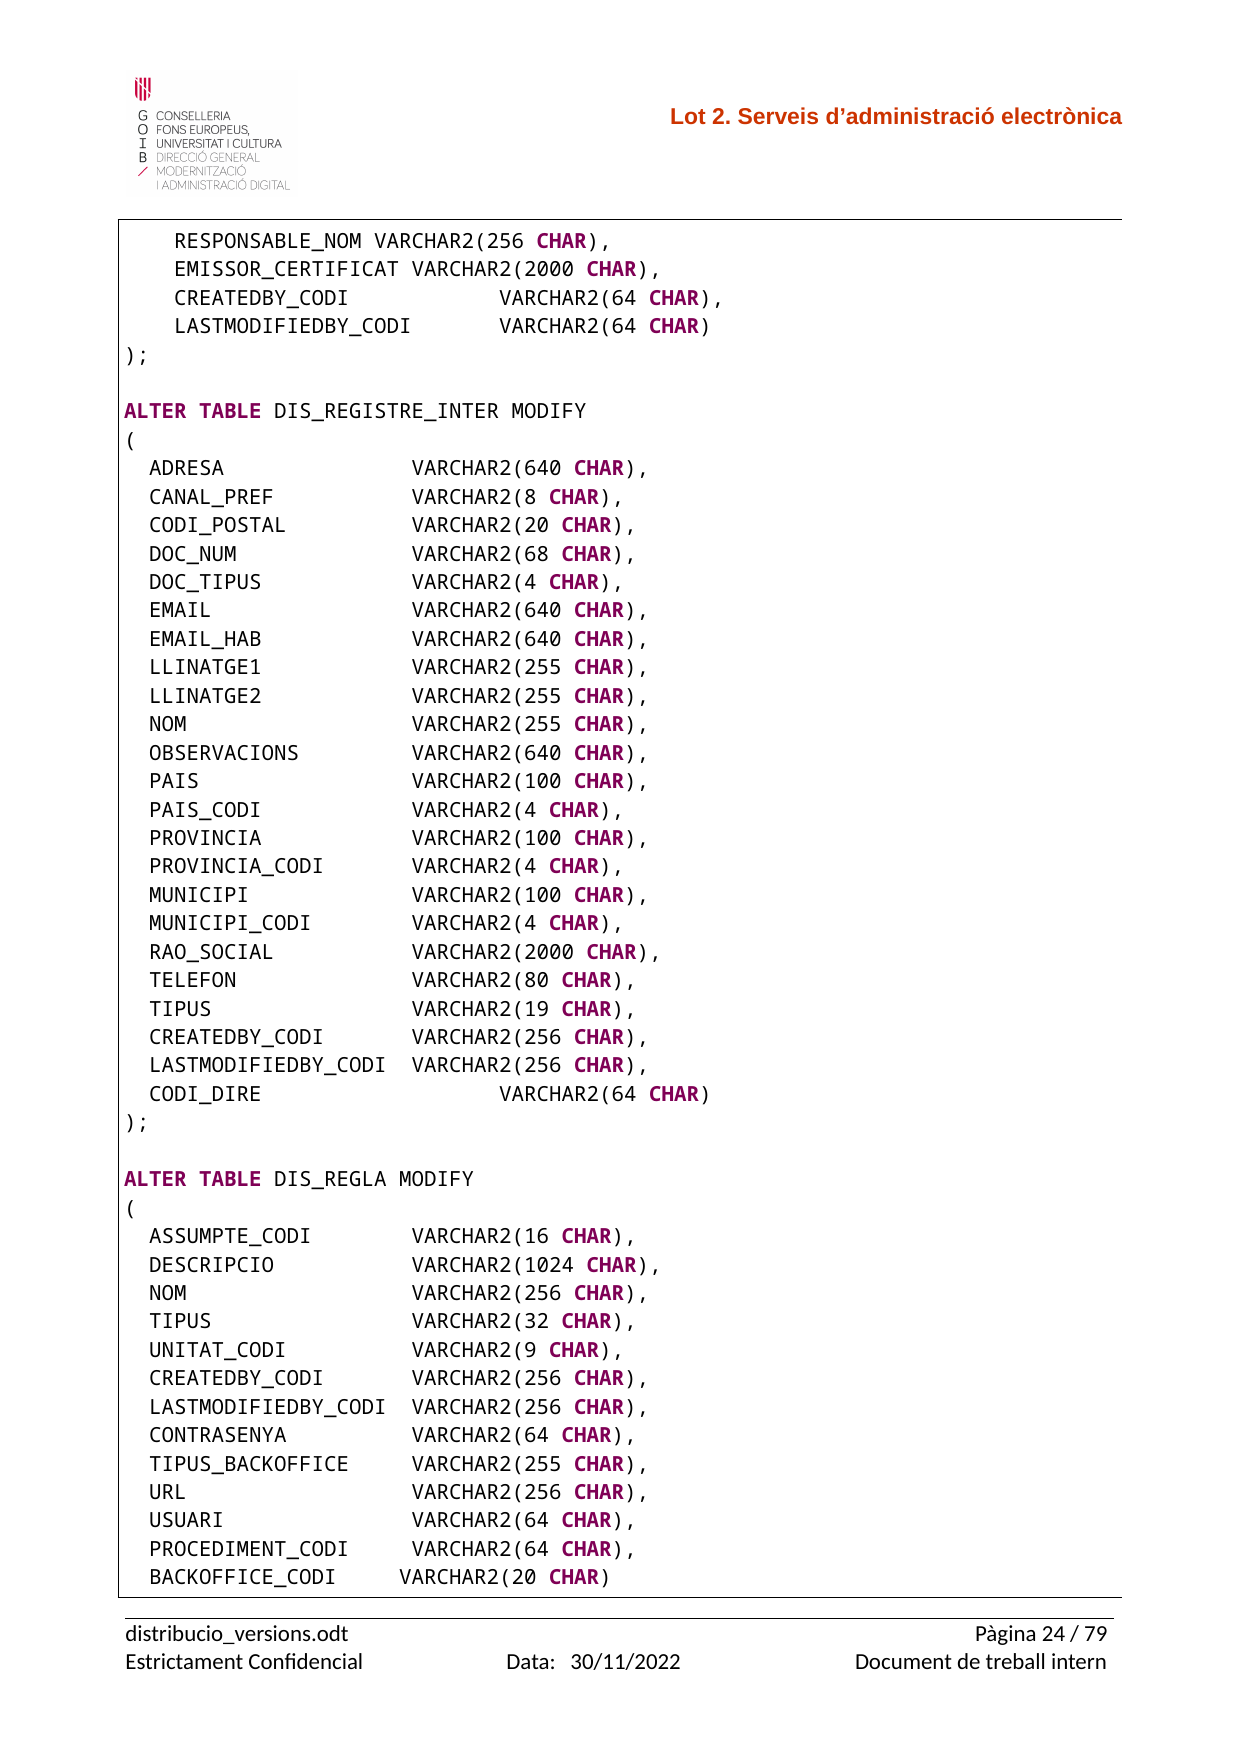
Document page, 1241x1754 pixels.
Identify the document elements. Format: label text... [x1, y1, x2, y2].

table_header RESPONSABLE_NOM VARCHAR2(256 CHAR), EMISSOR_CERTIFICAT VARCHAR2(2000 CHAR), CREATEDBY_CODI VARCHAR2(64 CHAR), LASTMODIFIEDBY_CODI VARCHAR2(64 CHAR) ); ALTER TABLE DIS_REGISTRE_INTER MODIFY ( ADRESA VARCHAR2(640 CHAR), CANAL_PREF VARCHAR2(8 CHAR), CODI_POSTAL VARCHAR2(20 CHAR), DOC_NUM VARCHAR2(68 CHAR), DOC_TIPUS VARCHAR2(4 CHAR), EMAIL VARCHAR2(640 CHAR), EMAIL_HAB VARCHAR2(640 CHAR), LLINATGE1 VARCHAR2(255 CHAR), LLINATGE2 VARCHAR2(255 CHAR), NOM VARCHAR2(255 CHAR), OBSERVACIONS VARCHAR2(640 CHAR), PAIS VARCHAR2(100 CHAR), PAIS_CODI VARCHAR2(4 CHAR), PROVINCIA VARCHAR2(100 CHAR), PROVINCIA_CODI VARCHAR2(4 CHAR), MUNICIPI VARCHAR2(100 CHAR), MUNICIPI_CODI VARCHAR2(4 CHAR), RAO_SOCIAL VARCHAR2(2000 CHAR), TELEFON VARCHAR2(80 CHAR), TIPUS VARCHAR2(19 CHAR), CREATEDBY_CODI VARCHAR2(256 CHAR), LASTMODIFIEDBY_CODI VARCHAR2(256 CHAR), CODI_DIRE VARCHAR2(64 CHAR) ); ALTER TABLE DIS_REGLA MODIFY ( ASSUMPTE_CODI VARCHAR2(16 CHAR), DESCRIPCIO VARCHAR2(1024 CHAR), NOM VARCHAR2(256 CHAR), TIPUS VARCHAR2(32 CHAR), UNITAT_CODI VARCHAR2(9 CHAR), CREATEDBY_CODI VARCHAR2(256 CHAR), LASTMODIFIEDBY_CODI VARCHAR2(256 CHAR), CONTRASENYA VARCHAR2(64 CHAR), TIPUS_BACKOFFICE VARCHAR2(255 CHAR), URL VARCHAR2(256 CHAR), USUARI VARCHAR2(64 CHAR), PROCEDIMENT_CODI VARCHAR2(64 CHAR), BACKOFFICE_CODI VARCHAR2(20 CHAR) [119, 220, 1122, 1597]
picture [126, 70, 299, 197]
